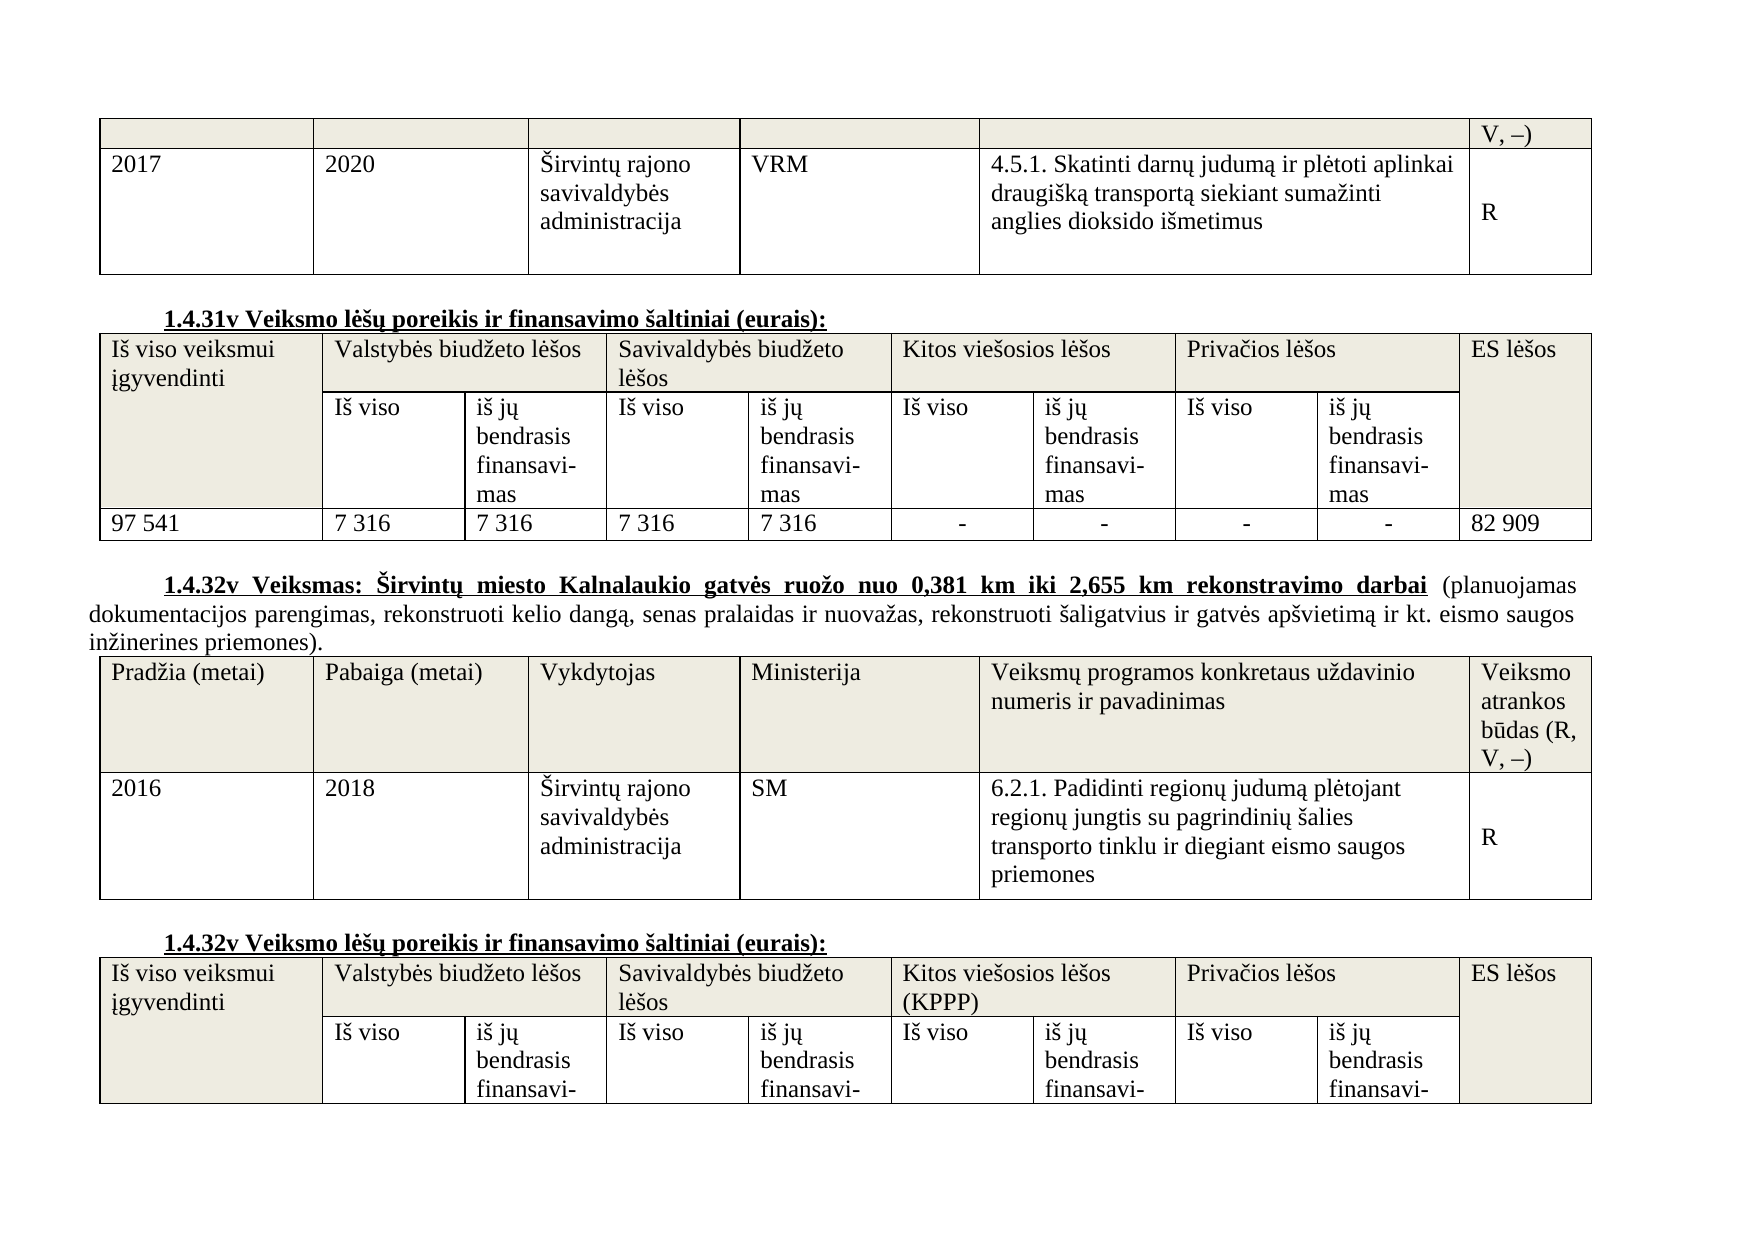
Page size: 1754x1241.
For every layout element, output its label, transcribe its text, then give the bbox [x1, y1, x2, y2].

table_cell Iš viso [892, 1017, 1033, 1103]
table_cell iš jų bendrasis finansavi- [749, 1017, 891, 1103]
table_cell SM [741, 773, 979, 899]
table_cell VRM [741, 149, 979, 274]
table_cell 7 316 [323, 509, 464, 540]
table_cell 4.5.1. Skatinti darnų judumą ir plėtoti aplinkai draugišką transportą siekiant sumažinti anglies dioksido išmetimus [980, 149, 1469, 274]
table_cell - [892, 509, 1033, 540]
table_cell Iš viso [1176, 393, 1317, 507]
table_cell iš jų bendrasis finansavi- mas [749, 393, 891, 507]
table_header [529, 119, 739, 148]
table_header Pabaiga (metai) [314, 657, 528, 772]
table_cell iš jų bendrasis finansavi- [466, 1017, 606, 1103]
table_header Kitos viešosios lėšos [892, 334, 1175, 391]
table_header Iš viso veiksmui įgyvendinti [101, 958, 322, 1103]
table_cell iš jų bendrasis finansavi- mas [466, 393, 606, 507]
table_header [314, 119, 528, 148]
table_header Privačios lėšos [1176, 958, 1459, 1016]
table_cell Iš viso [1176, 1017, 1317, 1103]
table_header Iš viso veiksmui įgyvendinti [101, 334, 322, 507]
table_header Ministerija [741, 657, 979, 772]
table_cell R [1470, 149, 1591, 274]
table_cell 2016 [101, 773, 313, 899]
text 1.4.32v Veiksmas: Širvintų miesto Kalnalaukio gatvės ruožo nuo 0,381 km iki 2,655 km rekonstravimo darbai (planuojamas dokumentacijos parengimas, rekonstruoti kelio dangą, senas pralaidas ir nuovažas, rekonstruoti šaligatvius ir gatvės apšvietimą ir kt. eismo saugos inžinerines priemones). [89, 570, 1577, 656]
text 1.4.31v Veiksmo lėšų poreikis ir finansavimo šaltiniai (eurais): [89, 304, 1577, 333]
table_cell 2018 [314, 773, 528, 899]
table_header Veiksmų programos konkretaus uždavinio numeris ir pavadinimas [980, 657, 1469, 772]
table_header Savivaldybės biudžeto lėšos [607, 334, 891, 391]
table_header Savivaldybės biudžeto lėšos [607, 958, 891, 1016]
table_cell 82 909 [1460, 509, 1591, 540]
table_cell iš jų bendrasis finansavi- mas [1318, 393, 1459, 507]
table_cell 97 541 [101, 509, 322, 540]
table_header [980, 119, 1469, 148]
table_cell Iš viso [323, 393, 464, 507]
table_cell 7 316 [607, 509, 748, 540]
table_header Kitos viešosios lėšos (KPPP) [892, 958, 1175, 1016]
table_header ES lėšos [1460, 334, 1591, 507]
table_cell - [1034, 509, 1175, 540]
table_cell R [1470, 773, 1591, 899]
table_cell Širvintų rajono savivaldybės administracija [529, 149, 739, 274]
table_header ES lėšos [1460, 958, 1591, 1103]
table_cell Iš viso [892, 393, 1033, 507]
table_cell iš jų bendrasis finansavi- [1318, 1017, 1459, 1103]
table_header Veiksmo atrankos būdas (R, V, –) [1470, 657, 1591, 772]
table_header [101, 119, 313, 148]
table_cell iš jų bendrasis finansavi- mas [1034, 393, 1175, 507]
table_cell - [1318, 509, 1459, 540]
table_header Valstybės biudžeto lėšos [323, 958, 606, 1016]
table_cell Širvintų rajono savivaldybės administracija [529, 773, 739, 899]
table_header [741, 119, 979, 148]
table_header Vykdytojas [529, 657, 739, 772]
table_cell 7 316 [466, 509, 606, 540]
table_cell 6.2.1. Padidinti regionų judumą plėtojant regionų jungtis su pagrindinių šalies transporto tinklu ir diegiant eismo saugos priemones [980, 773, 1469, 899]
table_cell 7 316 [749, 509, 891, 540]
table_header V, –) [1470, 119, 1591, 148]
table_header Valstybės biudžeto lėšos [323, 334, 606, 391]
table_cell 2017 [101, 149, 313, 274]
table_header Pradžia (metai) [101, 657, 313, 772]
table_cell - [1176, 509, 1317, 540]
table_cell Iš viso [323, 1017, 464, 1103]
table_cell Iš viso [607, 393, 748, 507]
table_header Privačios lėšos [1176, 334, 1459, 391]
table_cell 2020 [314, 149, 528, 274]
table_cell Iš viso [607, 1017, 748, 1103]
table_cell iš jų bendrasis finansavi- [1034, 1017, 1175, 1103]
text 1.4.32v Veiksmo lėšų poreikis ir finansavimo šaltiniai (eurais): [89, 928, 1577, 957]
